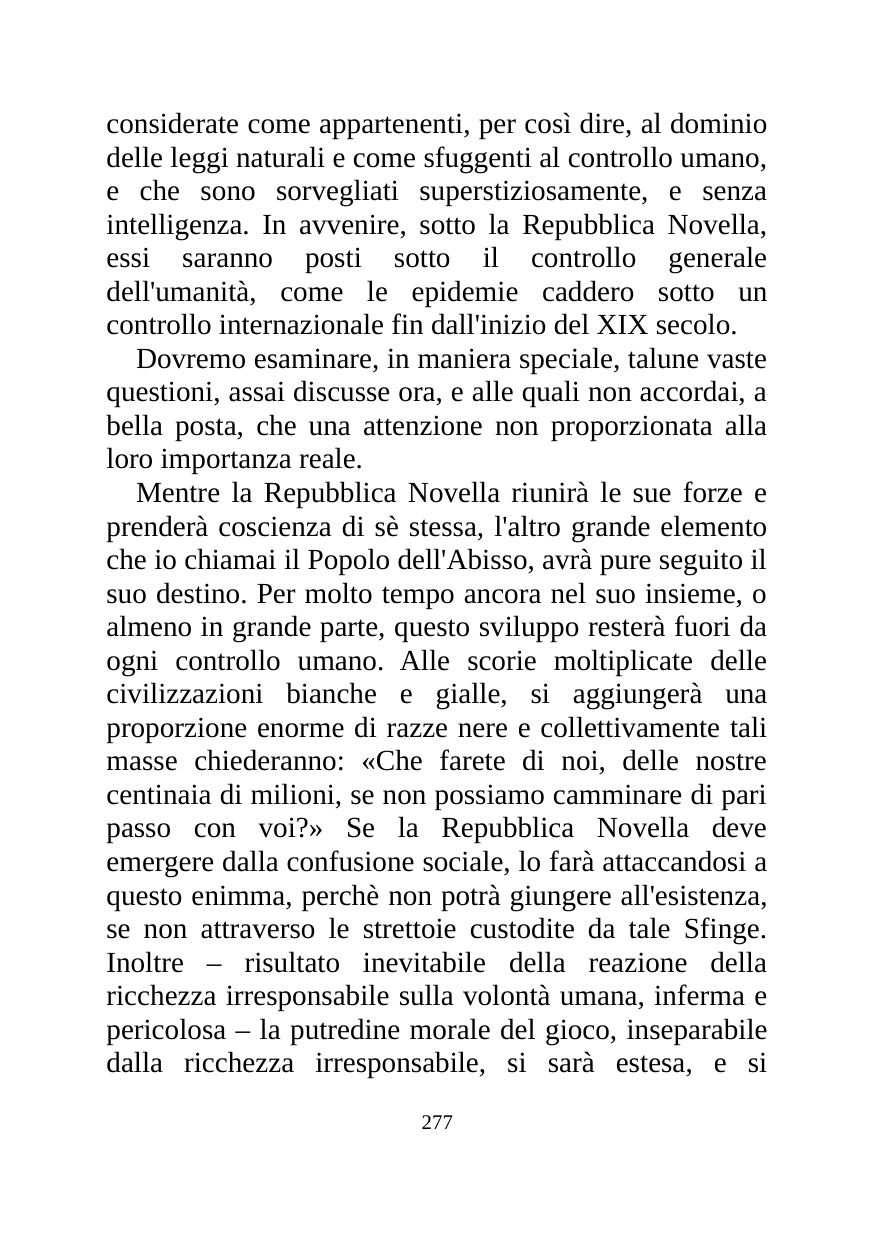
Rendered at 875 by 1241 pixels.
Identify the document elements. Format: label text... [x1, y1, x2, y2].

text considerate come appartenenti, per così dire, al dominio delle leggi naturali e come sfuggenti al controllo umano, e che sono sorvegliati superstiziosamente, e senza intelligenza. In avvenire, sotto la Repubblica Novella, essi saranno posti sotto il controllo generale dell'umanità, come le epidemie caddero sotto un controllo internazionale fin dall'inizio del XIX secolo. [106, 106, 768, 341]
text Dovremo esaminare, in maniera speciale, talune vaste questioni, assai discusse ora, e alle quali non accordai, a bella posta, che una attenzione non proporzionata alla loro importanza reale. [106, 341, 768, 475]
text Mentre la Repubblica Novella riunirà le sue forze e prenderà coscienza di sè stessa, l'altro grande elemento che io chiamai il Popolo dell'Abisso, avrà pure seguito il suo destino. Per molto tempo ancora nel suo insieme, o almeno in grande parte, questo sviluppo resterà fuori da ogni controllo umano. Alle scorie moltiplicate delle civilizzazioni bianche e gialle, si aggiungerà una proporzione enorme di razze nere e collettivamente tali masse chiederanno: «Che farete di noi, delle nostre centinaia di milioni, se non possiamo camminare di pari passo con voi?» Se la Repubblica Novella deve emergere dalla confusione sociale, lo farà attaccandosi a questo enimma, perchè non potrà giungere all'esistenza, se non attraverso le strettoie custodite da tale Sfinge. Inoltre – risultato inevitabile della reazione della ricchezza irresponsabile sulla volontà umana, inferma e pericolosa – la putredine morale del gioco, inseparabile dalla ricchezza irresponsabile, si sarà estesa, e si [106, 475, 768, 1079]
